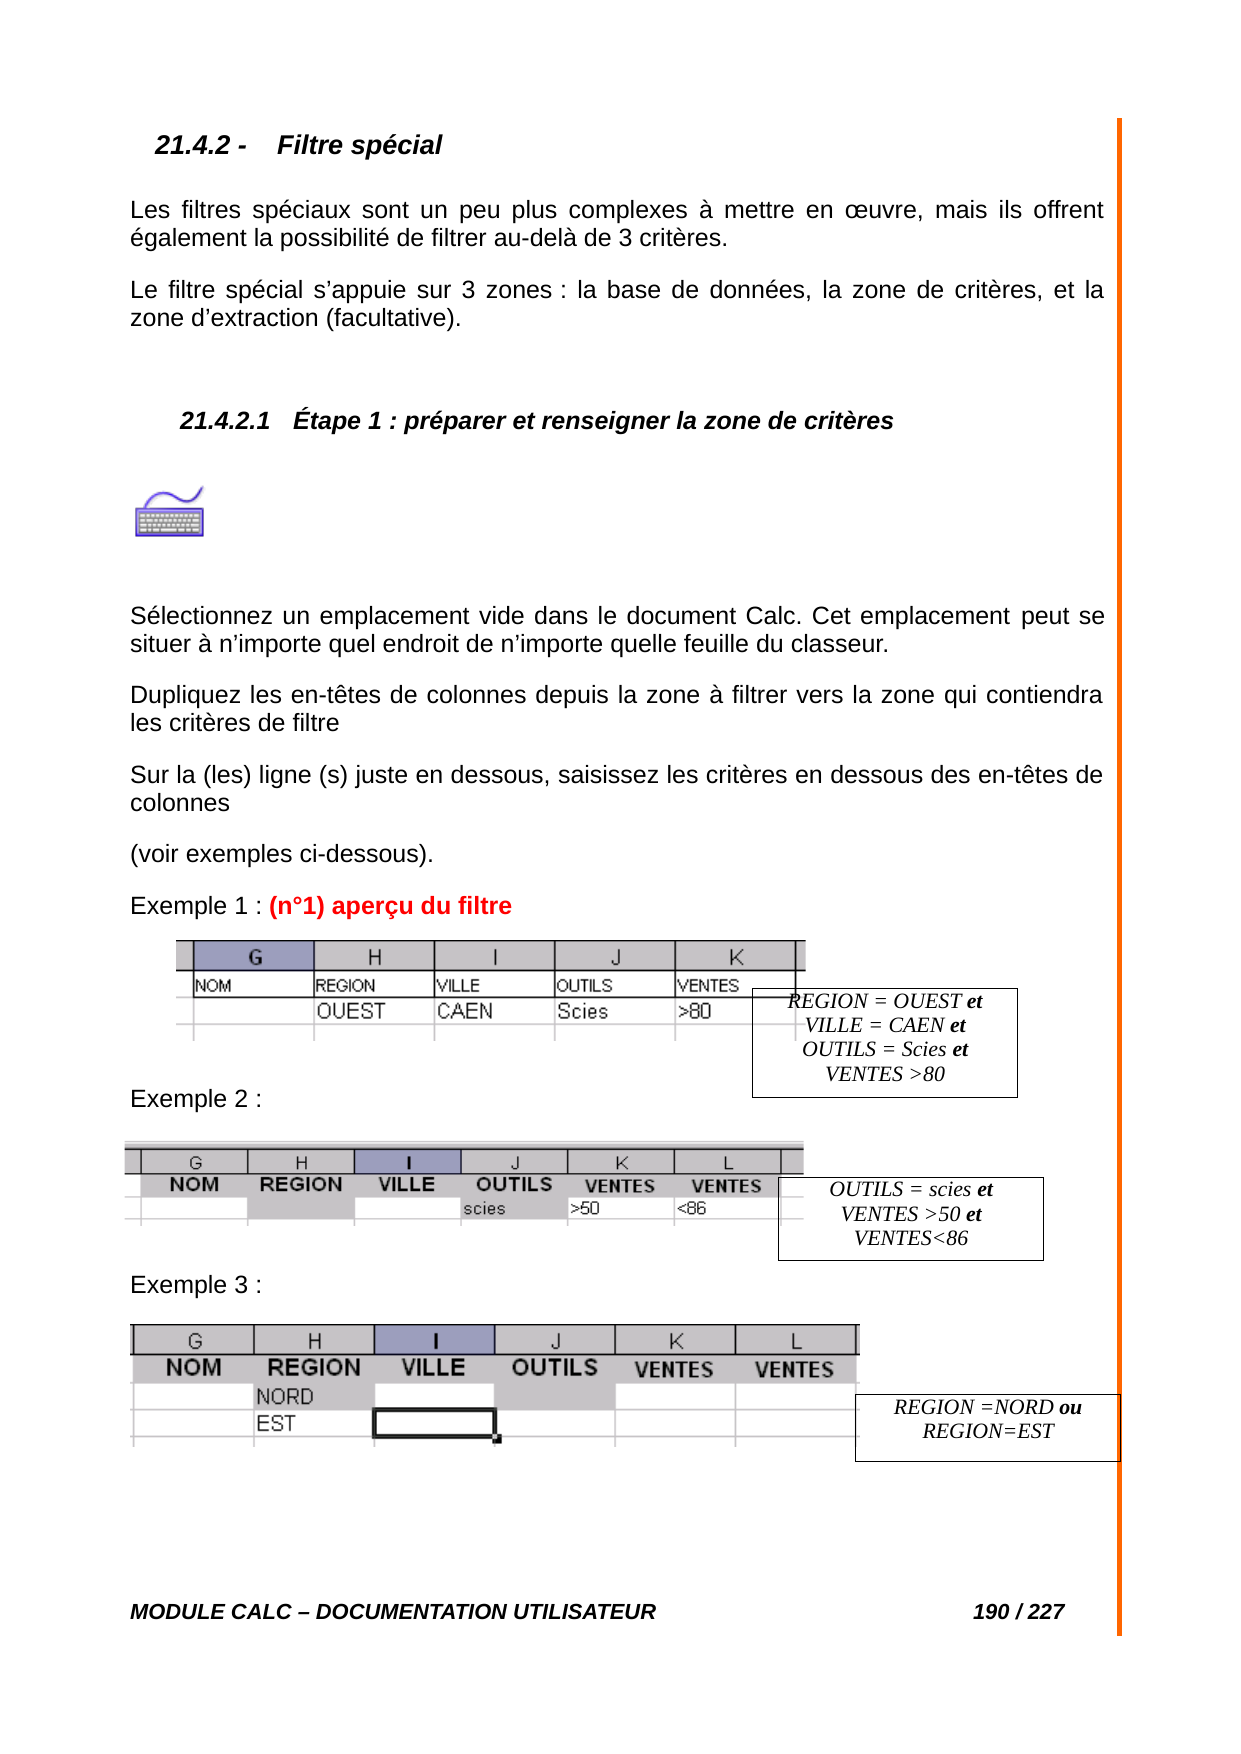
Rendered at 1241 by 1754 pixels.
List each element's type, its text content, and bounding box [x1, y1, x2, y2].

picture [131, 475, 207, 551]
subtitle Filtre spécial [155, 130, 1105, 160]
picture [124, 1136, 804, 1226]
text Exemple 1 : (n°1) aperçu du filtre [130, 892, 1105, 920]
text Exemple 3 : [130, 1270, 1105, 1298]
text Les filtres spéciaux sont un peu plus complexes à mettre en œuvre, mais ils offrent également la possibilité de filtrer au-delà de 3 critères. [130, 196, 1105, 252]
picture [779, 1178, 804, 1226]
picture [753, 989, 806, 1041]
text (voir exemples ci-dessous). [130, 840, 1105, 868]
text Sur la (les) ligne (s) juste en dessous, saisissez les critères en dessous des en-têtes de colonnes [130, 761, 1105, 817]
text Sélectionnez un emplacement vide dans le document Calc. Cet emplacement peut se situer à n’importe quel endroit de n’importe quelle feuille du classeur. [130, 602, 1105, 658]
text Le filtre spécial s’appuie sur 3 zones : la base de données, la zone de critères, et la zone d’extraction (facultative). [130, 276, 1105, 332]
picture [130, 1324, 860, 1447]
subtitle Étape 1 : préparer et renseigner la zone de critères [180, 407, 1105, 435]
text Exemple 2 : [130, 1085, 1105, 1113]
picture [176, 940, 806, 1041]
text Dupliquez les en-têtes de colonnes depuis la zone à filtrer vers la zone qui contiendra les critères de filtre [130, 681, 1105, 737]
picture [856, 1395, 860, 1447]
